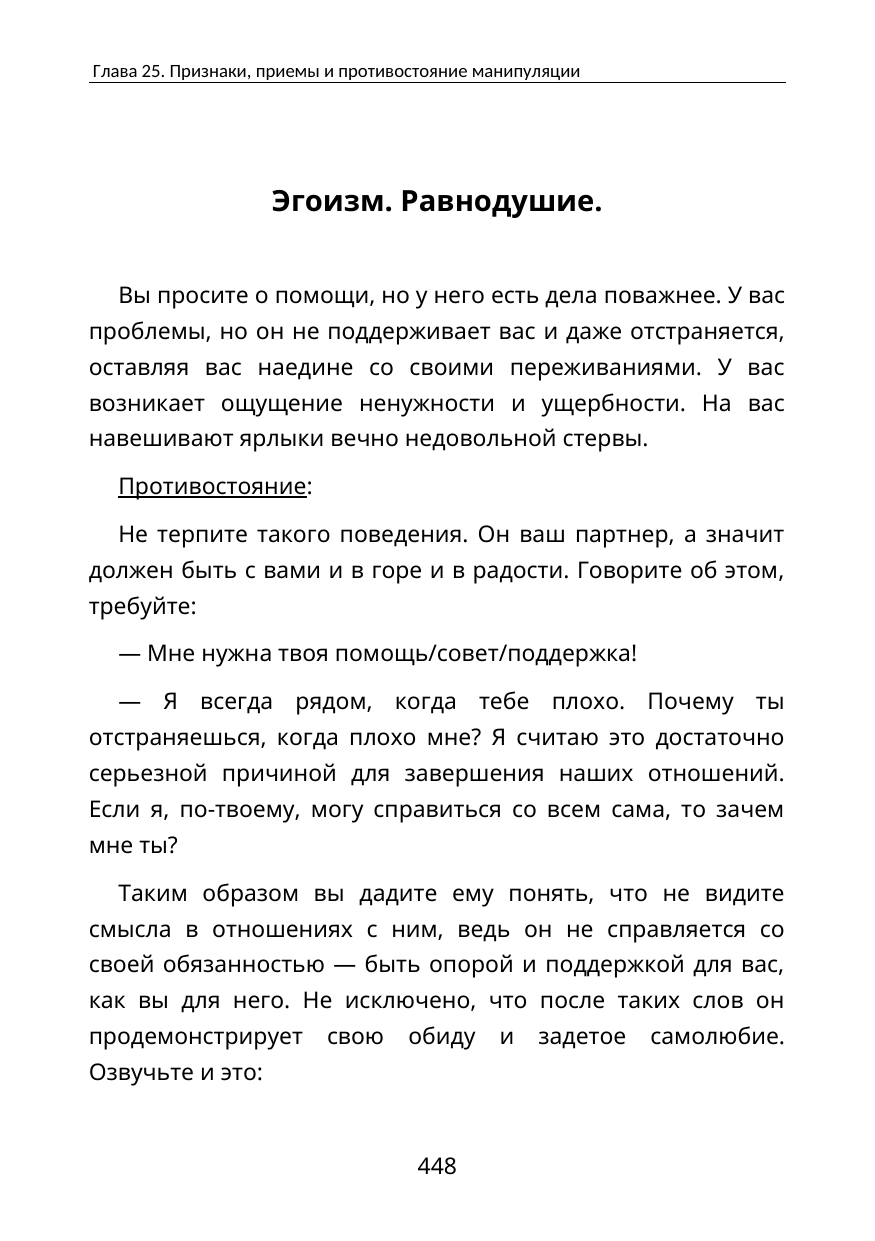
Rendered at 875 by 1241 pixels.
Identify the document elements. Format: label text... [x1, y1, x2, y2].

text Не терпите такого поведения. Он ваш партнер, а значит должен быть с вами и в горе и в радости. Говорите об этом, требуйте: [88, 518, 786, 621]
text — Мне нужна твоя помощь/совет/поддержка! [88, 637, 786, 669]
subtitle Эгоизм. Равнодушие. [88, 177, 786, 219]
text Противостояние: [88, 470, 786, 501]
text Вы просите о помощи, но у него есть дела поважнее. У вас проблемы, но он не поддерживает вас и даже отстраняется, оставляя вас наедине со своими переживаниями. У вас возникает ощущение ненужности и ущербности. На вас навешивают ярлыки вечно недовольной стервы. [88, 279, 786, 454]
text — Я всегда рядом, когда тебе плохо. Почему ты отстраняешься, когда плохо мне? Я считаю это достаточно серьезной причиной для завершения наших отношений. Если я, по-твоему, могу справиться со всем сама, то зачем мне ты? [88, 685, 786, 860]
text Таким образом вы дадите ему понять, что не видите смысла в отношениях с ним, ведь он не справляется со своей обязанностью — быть опорой и поддержкой для вас, как вы для него. Не исключено, что после таких слов он продемонстрирует свою обиду и задетое самолюбие. Озвучьте и это: [88, 877, 786, 1087]
